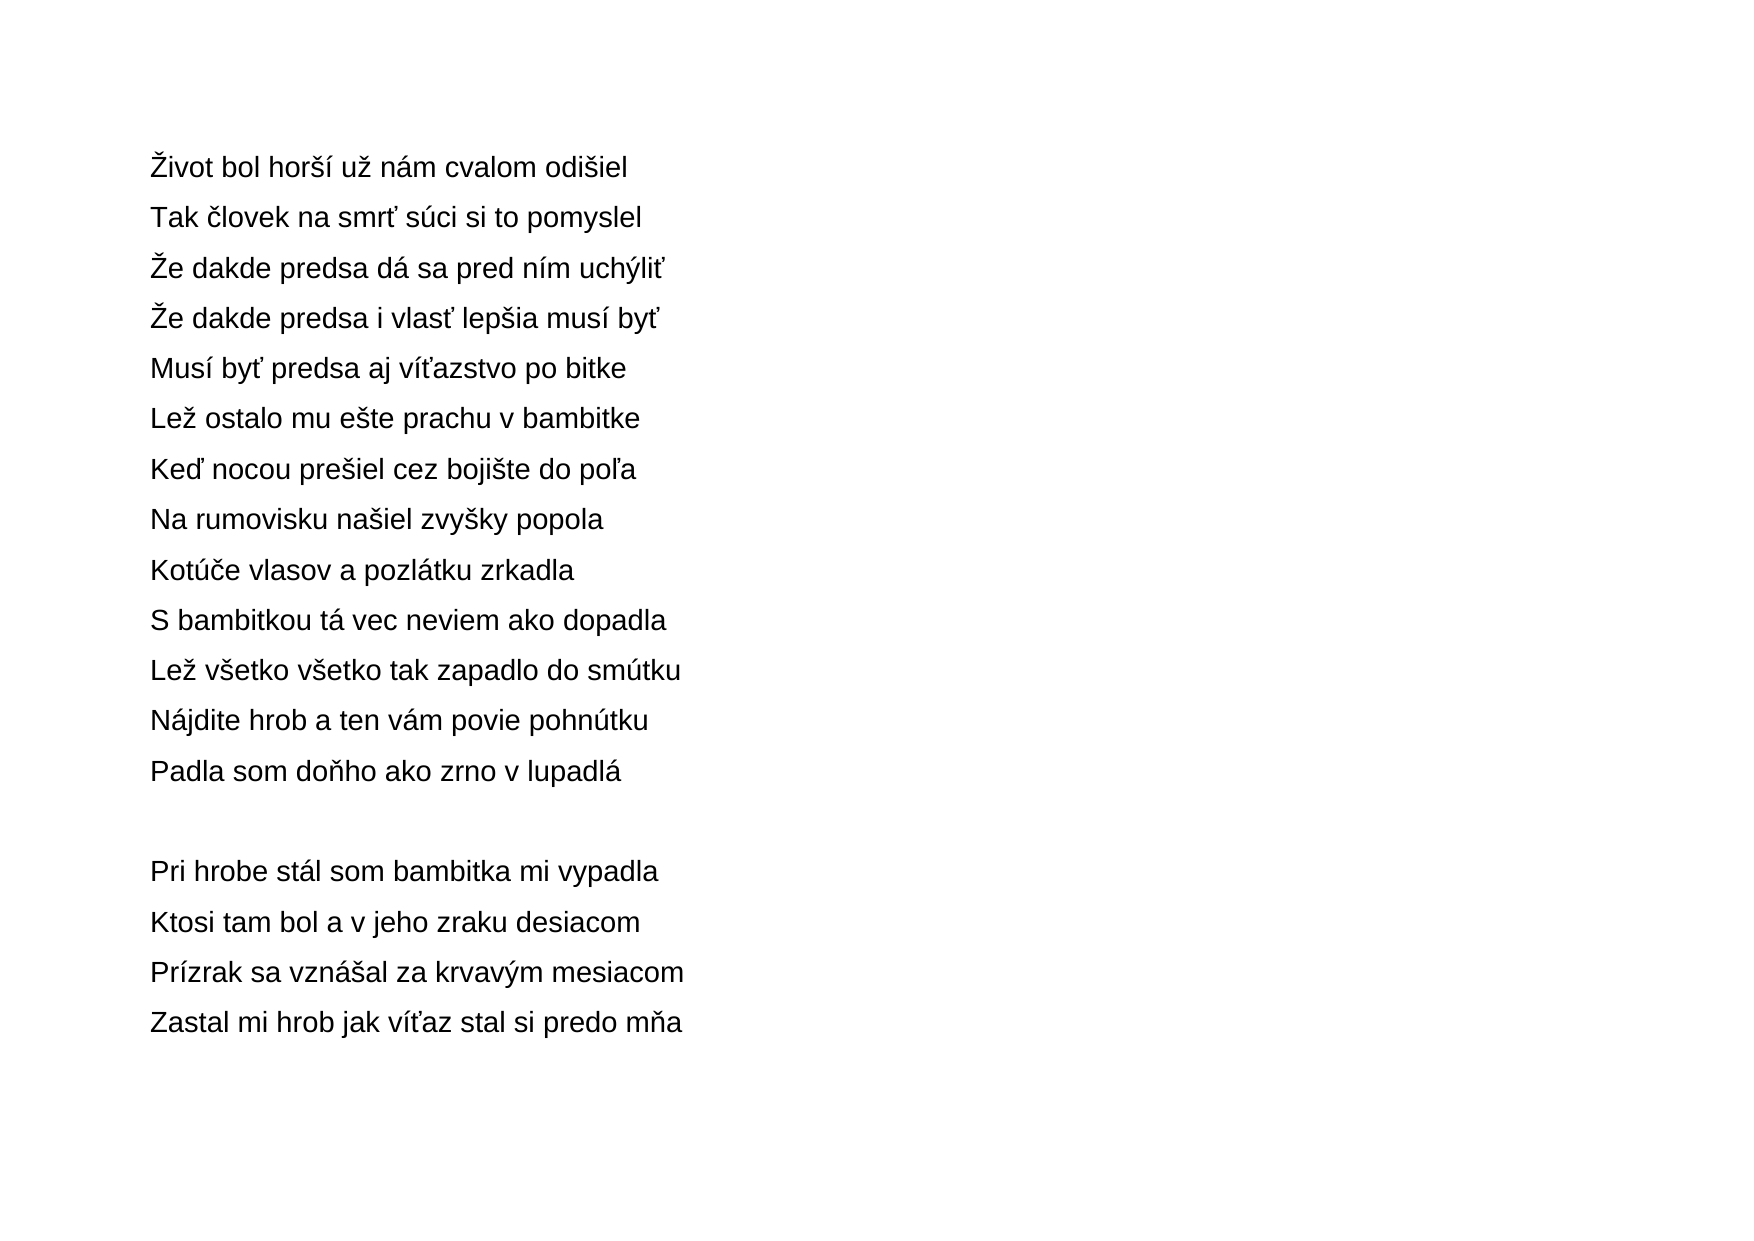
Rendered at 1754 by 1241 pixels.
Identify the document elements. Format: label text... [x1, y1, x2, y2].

text Prízrak sa vznášal za krvavým mesiacom [150, 955, 1242, 988]
text Ktosi tam bol a v jeho zraku desiacom [150, 905, 1242, 938]
text Nájdite hrob a ten vám povie pohnútku [150, 703, 1242, 737]
text Lež všetko všetko tak zapadlo do smútku [150, 653, 1242, 687]
text Pri hrobe stál som bambitka mi vypadla [150, 854, 1242, 888]
text Zastal mi hrob jak víťaz stal si predo mňa [150, 1005, 1242, 1039]
text Padla som doňho ako zrno v lupadlá [150, 754, 1242, 787]
text Tak človek na smrť súci si to pomyslel [150, 200, 1242, 234]
text Kotúče vlasov a pozlátku zrkadla [150, 552, 1242, 586]
text Život bol horší už nám cvalom odišiel [150, 150, 1242, 183]
text Lež ostalo mu ešte prachu v bambitke [150, 402, 1242, 435]
text Musí byť predsa aj víťazstvo po bitke [150, 351, 1242, 385]
text Keď nocou prešiel cez bojište do poľa [150, 452, 1242, 485]
text Na rumovisku našiel zvyšky popola [150, 502, 1242, 536]
text S bambitkou tá vec neviem ako dopadla [150, 603, 1242, 636]
text Že dakde predsa dá sa pred ním uchýliť [150, 251, 1242, 284]
text Že dakde predsa i vlasť lepšia musí byť [150, 301, 1242, 334]
